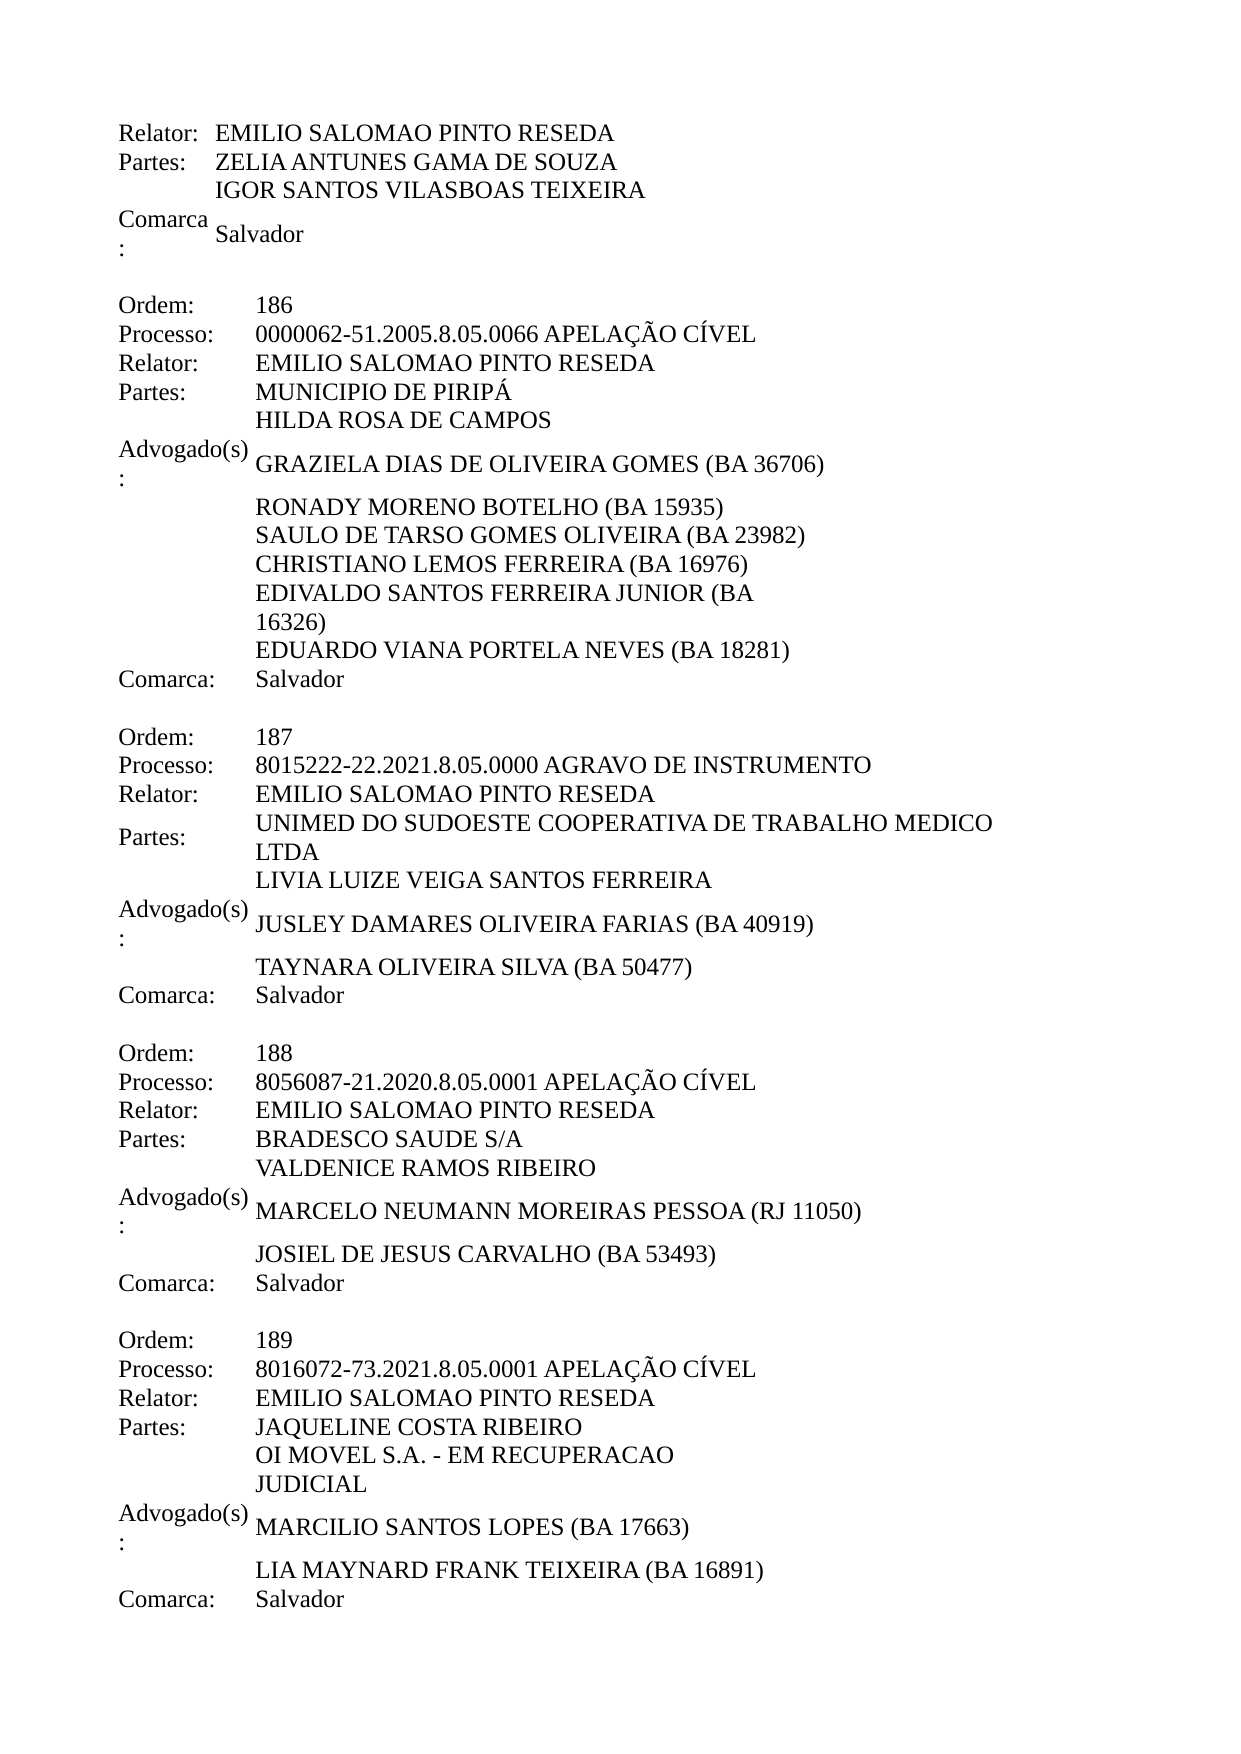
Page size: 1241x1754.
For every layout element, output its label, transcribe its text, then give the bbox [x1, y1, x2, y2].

table_cell Processo: [118, 1354, 255, 1383]
table_cell Relator: [118, 348, 255, 377]
table_cell Comarca: [118, 204, 215, 262]
table_cell [118, 866, 255, 894]
table_cell GRAZIELA DIAS DE OLIVEIRA GOMES (BA 36706) [255, 434, 829, 492]
table_cell Relator: [118, 1383, 255, 1412]
table_cell Salvador [255, 1268, 862, 1297]
table_cell Partes: [118, 808, 255, 866]
table_header Ordem: [118, 291, 255, 319]
table_cell Comarca: [118, 1268, 255, 1297]
table_cell [118, 406, 255, 434]
table_cell [118, 1441, 255, 1498]
table_cell 8016072-73.2021.8.05.0001 APELAÇÃO CÍVEL [255, 1354, 792, 1383]
table_cell Advogado(s): [118, 434, 255, 492]
table_header Ordem: [118, 722, 255, 751]
table_cell BRADESCO SAUDE S/A [255, 1124, 862, 1153]
table_cell [118, 636, 255, 664]
table_header 189 [255, 1326, 792, 1354]
table_cell Partes: [118, 147, 215, 176]
table_cell IGOR SANTOS VILASBOAS TEIXEIRA [215, 176, 804, 204]
table_cell MARCILIO SANTOS LOPES (BA 17663) [255, 1498, 792, 1556]
table_cell LIVIA LUIZE VEIGA SANTOS FERREIRA [255, 866, 1062, 894]
table_cell Advogado(s): [118, 1498, 255, 1556]
table_cell 8056087-21.2020.8.05.0001 APELAÇÃO CÍVEL [255, 1067, 862, 1096]
table_cell [118, 578, 255, 636]
table_cell SAULO DE TARSO GOMES OLIVEIRA (BA 23982) [255, 521, 829, 549]
table_cell [118, 492, 255, 521]
table_cell [118, 549, 255, 578]
table_cell [118, 1239, 255, 1268]
table_cell [118, 176, 215, 204]
table_cell TAYNARA OLIVEIRA SILVA (BA 50477) [255, 952, 1062, 981]
table_cell Salvador [255, 981, 1062, 1009]
table_cell Comarca: [118, 981, 255, 1009]
table_cell Advogado(s): [118, 894, 255, 952]
table_header 187 [255, 722, 1062, 751]
table_cell LIA MAYNARD FRANK TEIXEIRA (BA 16891) [255, 1556, 792, 1584]
table_cell 8015222-22.2021.8.05.0000 AGRAVO DE INSTRUMENTO [255, 751, 1062, 779]
table_cell [118, 952, 255, 981]
table_cell VALDENICE RAMOS RIBEIRO [255, 1153, 862, 1182]
table_cell RONADY MORENO BOTELHO (BA 15935) [255, 492, 829, 521]
table_cell Relator: [118, 1096, 255, 1124]
table_cell Salvador [255, 664, 829, 693]
table_cell EMILIO SALOMAO PINTO RESEDA [255, 779, 1062, 808]
table_cell Advogado(s): [118, 1182, 255, 1239]
table_cell JUSLEY DAMARES OLIVEIRA FARIAS (BA 40919) [255, 894, 1062, 952]
table_cell [118, 521, 255, 549]
table_cell OI MOVEL S.A. - EM RECUPERACAO JUDICIAL [255, 1441, 792, 1498]
table_header 186 [255, 291, 829, 319]
table_header Ordem: [118, 1326, 255, 1354]
table_cell JAQUELINE COSTA RIBEIRO [255, 1412, 792, 1441]
table_cell EMILIO SALOMAO PINTO RESEDA [215, 118, 804, 147]
table_cell EMILIO SALOMAO PINTO RESEDA [255, 1096, 862, 1124]
table_cell UNIMED DO SUDOESTE COOPERATIVA DE TRABALHO MEDICO LTDA [255, 808, 1062, 866]
table_cell Partes: [118, 1124, 255, 1153]
table_cell ZELIA ANTUNES GAMA DE SOUZA [215, 147, 804, 176]
table_header Ordem: [118, 1038, 255, 1067]
table_cell JOSIEL DE JESUS CARVALHO (BA 53493) [255, 1239, 862, 1268]
table_cell EMILIO SALOMAO PINTO RESEDA [255, 1383, 792, 1412]
table_cell HILDA ROSA DE CAMPOS [255, 406, 829, 434]
table_cell MUNICIPIO DE PIRIPÁ [255, 377, 829, 406]
table_cell EMILIO SALOMAO PINTO RESEDA [255, 348, 829, 377]
table_cell Partes: [118, 377, 255, 406]
table_cell EDUARDO VIANA PORTELA NEVES (BA 18281) [255, 636, 829, 664]
table_cell Processo: [118, 751, 255, 779]
table_cell Comarca: [118, 1584, 255, 1613]
table_cell [118, 1556, 255, 1584]
table_cell CHRISTIANO LEMOS FERREIRA (BA 16976) [255, 549, 829, 578]
table_cell Salvador [255, 1584, 792, 1613]
table_cell Salvador [215, 204, 804, 262]
table_cell Comarca: [118, 664, 255, 693]
table_cell Relator: [118, 118, 215, 147]
table_cell 0000062-51.2005.8.05.0066 APELAÇÃO CÍVEL [255, 319, 829, 348]
table_cell MARCELO NEUMANN MOREIRAS PESSOA (RJ 11050) [255, 1182, 862, 1239]
table_cell [118, 1153, 255, 1182]
table_cell Processo: [118, 1067, 255, 1096]
table_header 188 [255, 1038, 862, 1067]
table_cell Processo: [118, 319, 255, 348]
table_cell EDIVALDO SANTOS FERREIRA JUNIOR (BA 16326) [255, 578, 829, 636]
table_cell Partes: [118, 1412, 255, 1441]
table_cell Relator: [118, 779, 255, 808]
